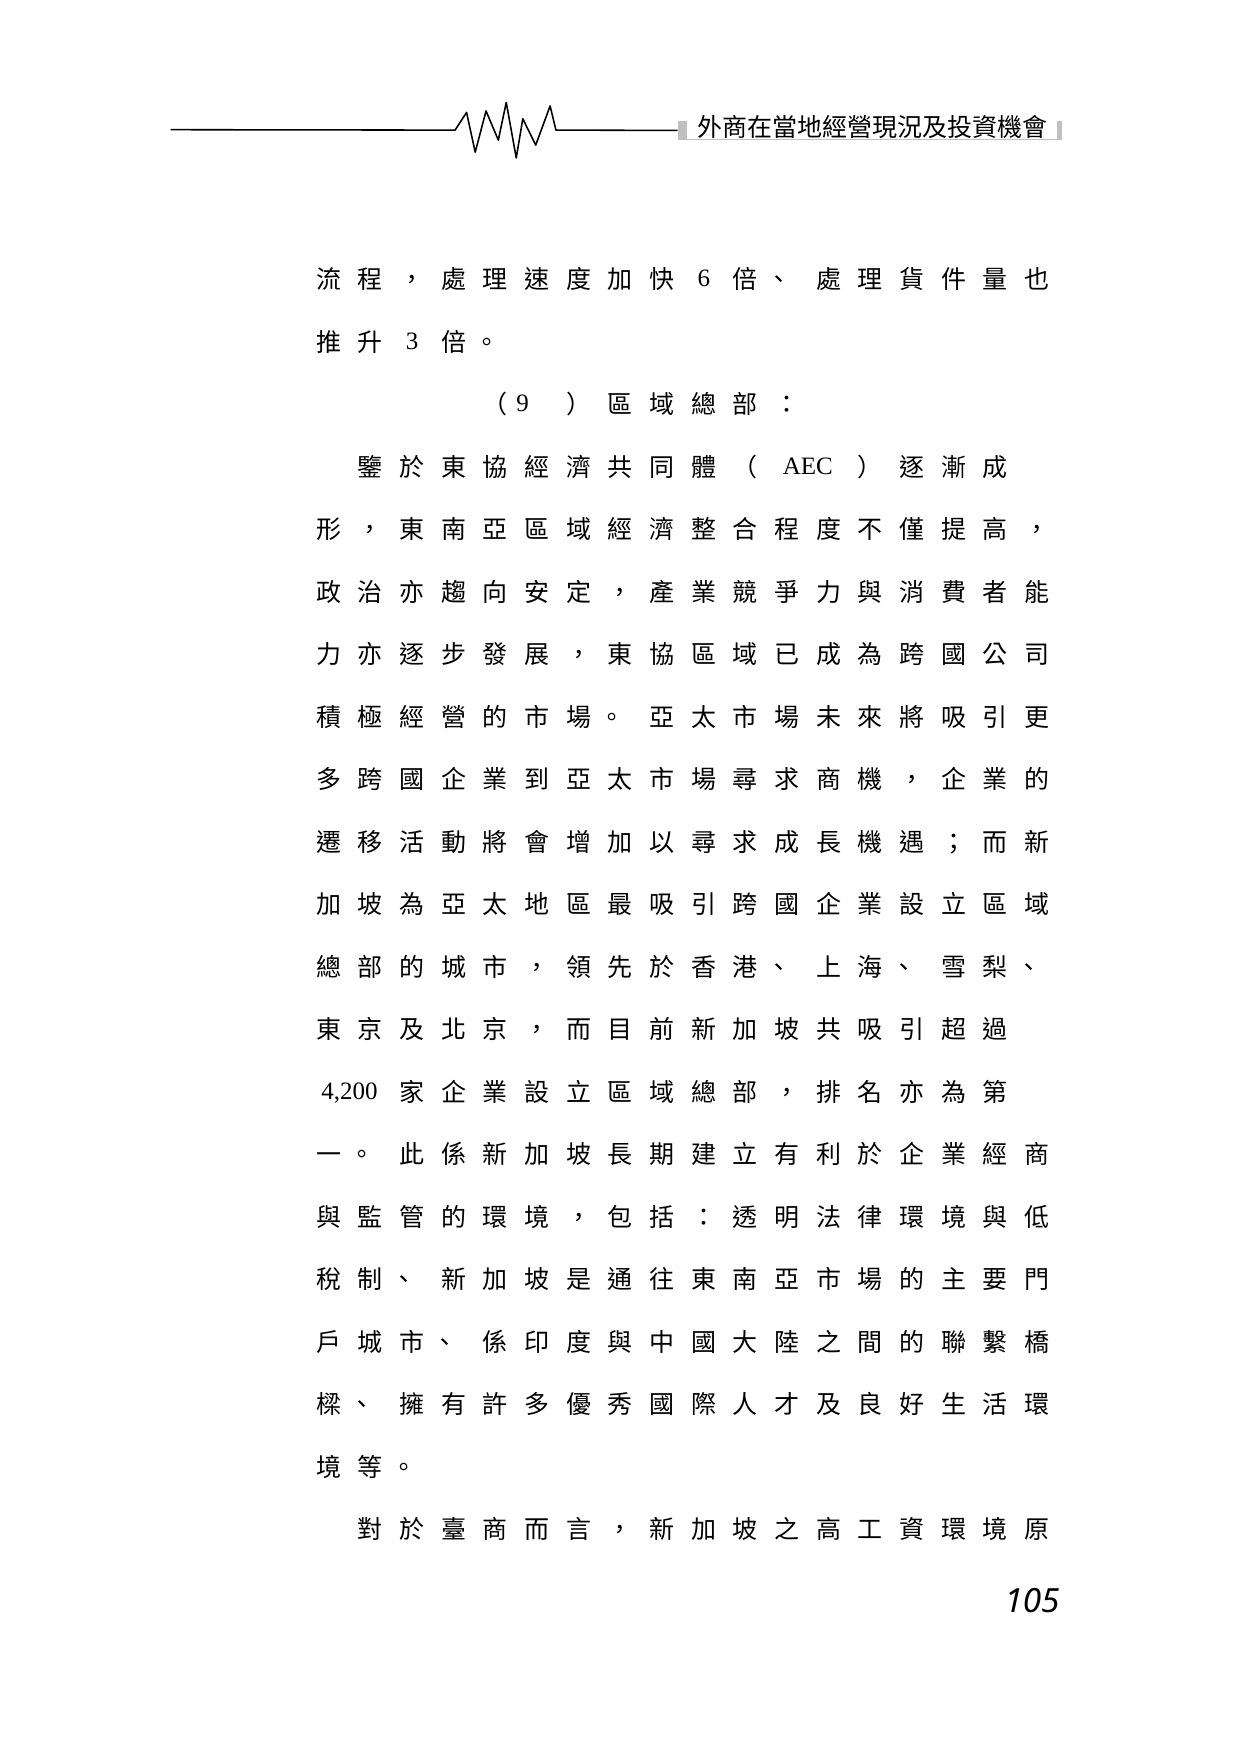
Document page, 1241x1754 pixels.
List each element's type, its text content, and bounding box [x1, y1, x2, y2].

list 區域總部： [462, 361, 1058, 424]
text 鑒於東協經濟共同體（AEC）逐漸成形，東南亞區域經濟整合程度不僅提高，政治亦趨向安定，產業競爭力與消費者能力亦逐步發展，東協區域已成為跨國公司積極經營的市場。亞太市場未來將吸引更多跨國企業到亞太市場尋求商機，企業的遷移活動將會增加以尋求成長機遇；而新加坡為亞太地區最吸引跨國企業設立區域總部的城市，領先於香港、上海、雪梨、東京及北京，而目前新加坡共吸引超過4,200家企業設立區域總部，排名亦為第一。此係新加坡長期建立有利於企業經商與監管的環境，包括：透明法律環境與低稅制、新加坡是通往東南亞市場的主要門戶城市、係印度與中國大陸之間的聯繫橋樑、擁有許多優秀國際人才及良好生活環境等。 [281, 424, 1058, 1486]
text 對於臺商而言，新加坡之高工資環境原 [281, 1486, 1058, 1549]
text 流程，處理速度加快6倍、處理貨件量也推升3倍。 [281, 236, 1058, 361]
